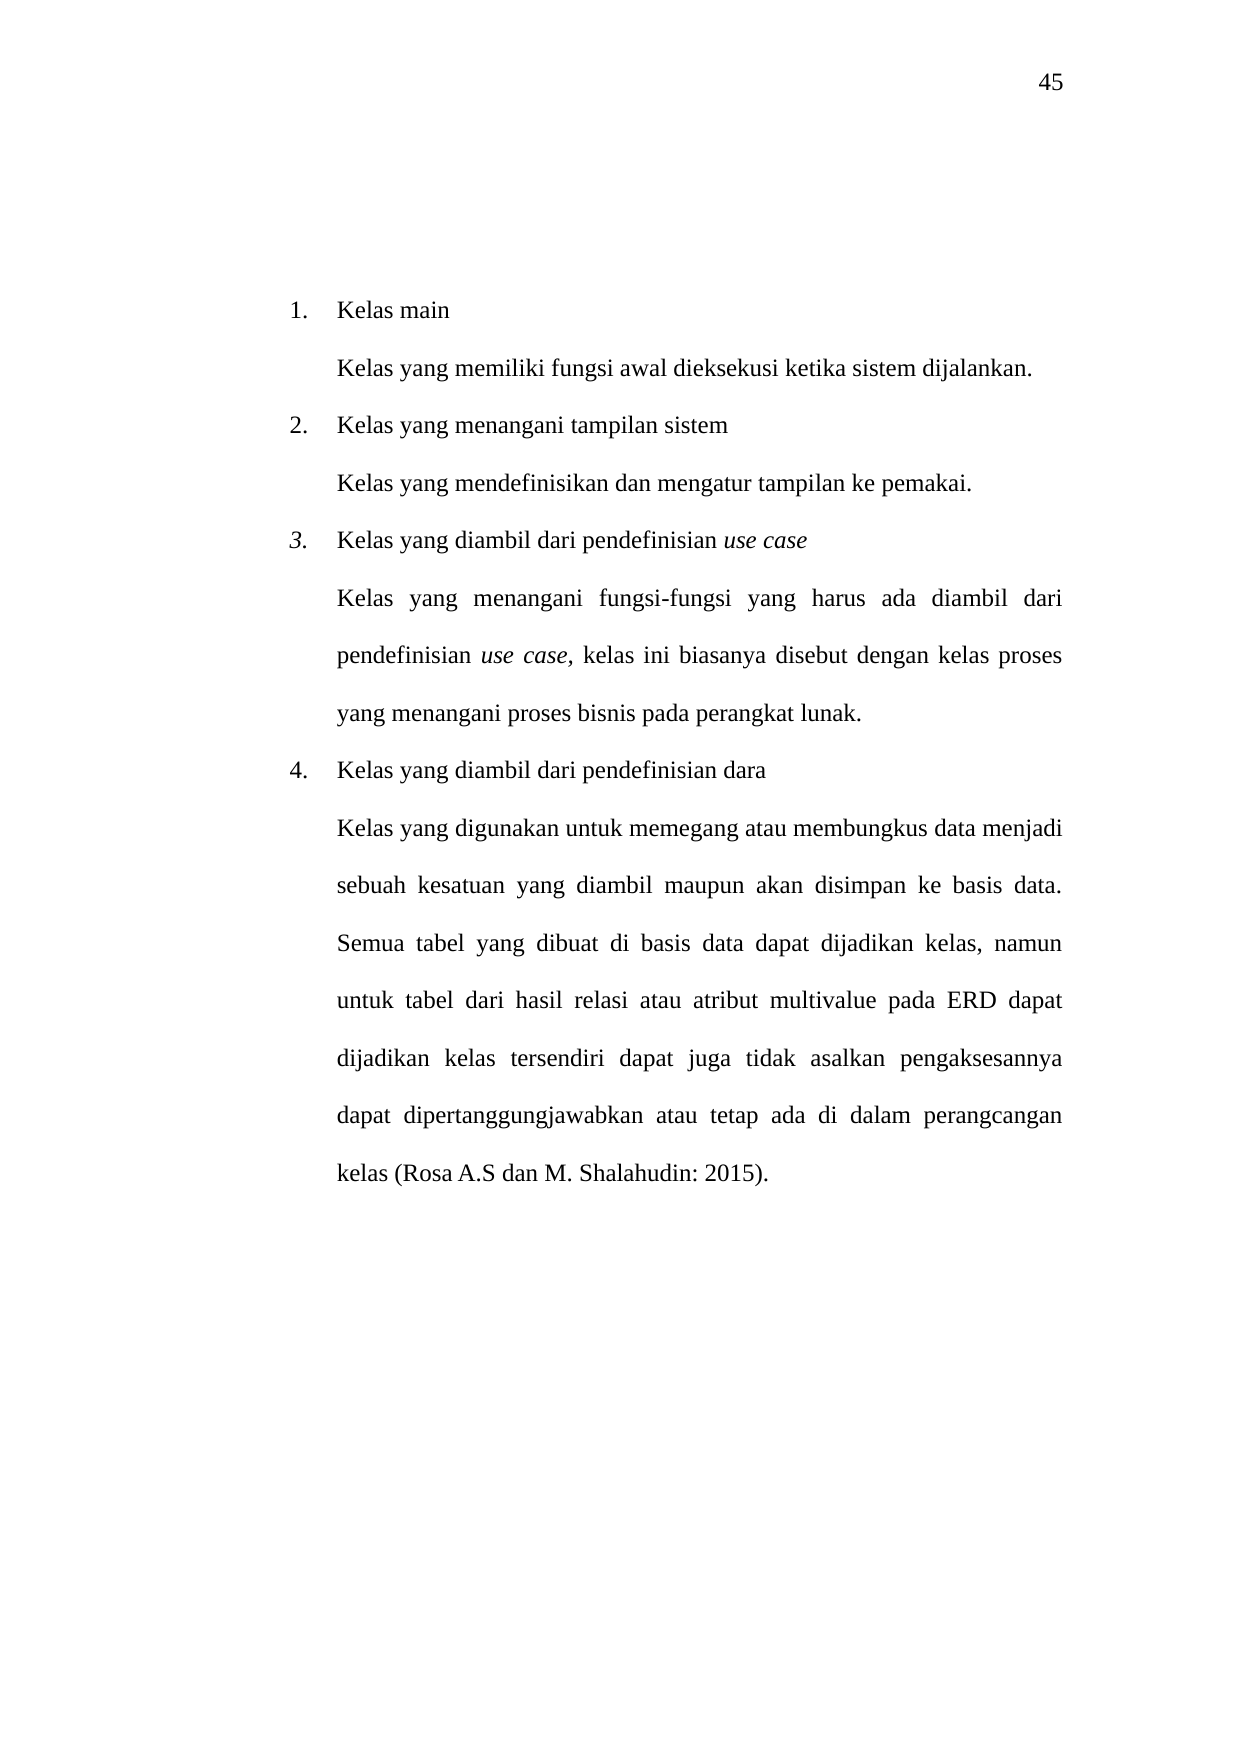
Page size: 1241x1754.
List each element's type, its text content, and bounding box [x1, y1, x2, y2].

list Kelas yang memiliki fungsi awal dieksekusi ketika sistem dijalankan. [289, 353, 1063, 382]
list Kelas yang menangani fungsi-fungsi yang harus ada diambil dari pendefinisian use case, kelas ini biasanya disebut dengan kelas proses yang menangani proses bisnis pada perangkat lunak. [289, 583, 1063, 727]
list Kelas yang menangani tampilan sistem [289, 410, 1063, 439]
list Kelas yang diambil dari pendefinisian use case [289, 525, 1063, 554]
list Kelas main [289, 295, 1063, 324]
list Kelas yang mendefinisikan dan mengatur tampilan ke pemakai. [289, 468, 1063, 497]
list Kelas yang digunakan untuk memegang atau membungkus data menjadi sebuah kesatuan yang diambil maupun akan disimpan ke basis data. Semua tabel yang dibuat di basis data dapat dijadikan kelas, namun untuk tabel dari hasil relasi atau atribut multivalue pada ERD dapat dijadikan kelas tersendiri dapat juga tidak asalkan pengaksesannya dapat dipertanggungjawabkan atau tetap ada di dalam perangcangan kelas (Rosa A.S dan M. Shalahudin: 2015). [289, 813, 1063, 1187]
list Kelas yang diambil dari pendefinisian dara [289, 755, 1063, 784]
